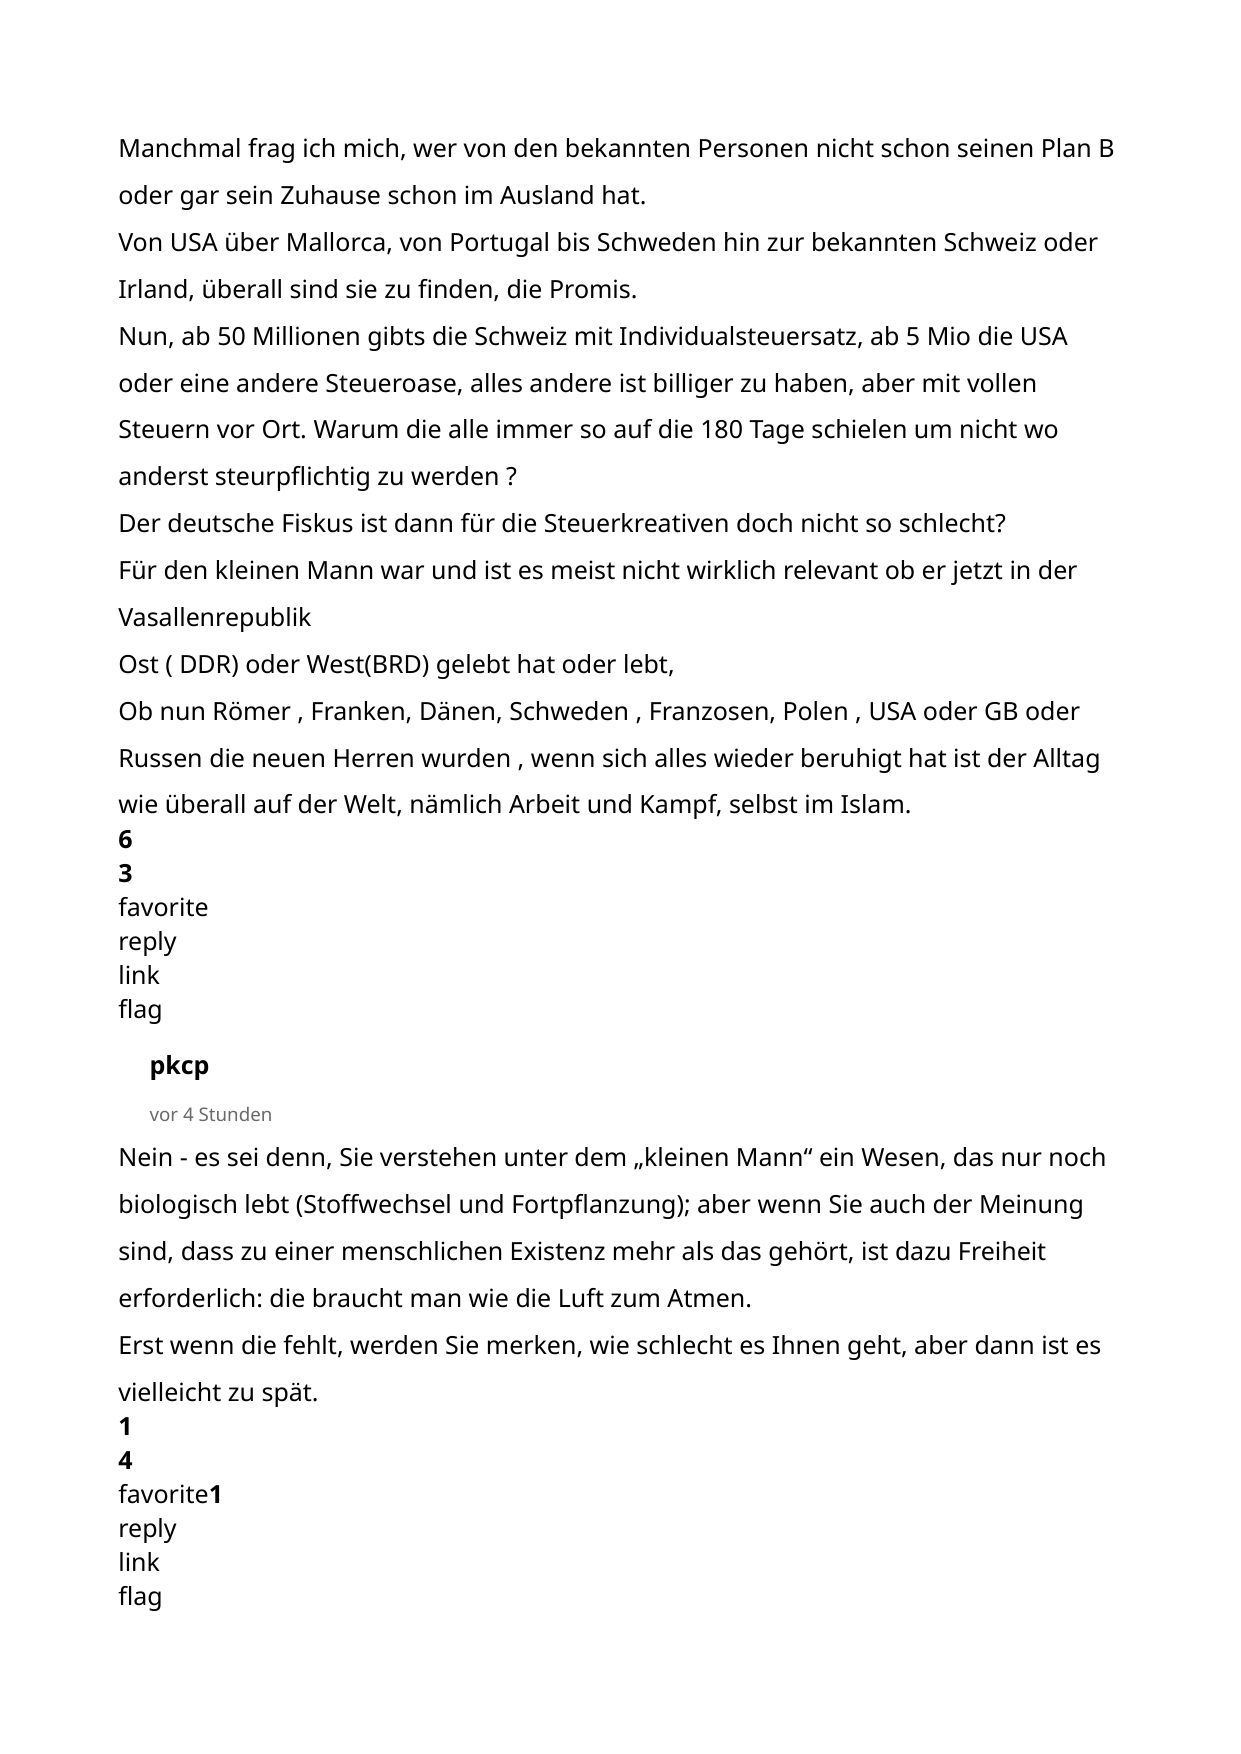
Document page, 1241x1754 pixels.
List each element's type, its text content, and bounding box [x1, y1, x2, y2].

text 6 [118, 821, 1122, 855]
text link [118, 1545, 1122, 1579]
text reply [118, 923, 1122, 957]
text 3 [118, 855, 1122, 889]
text pkcp [149, 1041, 1114, 1082]
text flag [118, 1579, 1122, 1613]
text favorite1 [118, 1477, 1122, 1511]
text reply [118, 1511, 1122, 1545]
text Manchmal frag ich mich, wer von den bekannten Personen nicht schon seinen Plan B oder gar sein Zuhause schon im Ausland hat. Von USA über Mallorca, von Portugal bis Schweden hin zur bekannten Schweiz oder Irland, überall sind sie zu finden, die Promis. Nun, ab 50 Millionen gibts die Schweiz mit Individualsteuersatz, ab 5 Mio die USA oder eine andere Steueroase, alles andere ist billiger zu haben, aber mit vollen Steuern vor Ort. Warum die alle immer so auf die 180 Tage schielen um nicht wo anderst steurpflichtig zu werden ? Der deutsche Fiskus ist dann für die Steuerkreativen doch nicht so schlecht? Für den kleinen Mann war und ist es meist nicht wirklich relevant ob er jetzt in der Vasallenrepublik Ost ( DDR) oder West(BRD) gelebt hat oder lebt, Ob nun Römer , Franken, Dänen, Schweden , Franzosen, Polen , USA oder GB oder Russen die neuen Herren wurden , wenn sich alles wieder beruhigt hat ist der Alltag wie überall auf der Welt, nämlich Arbeit und Kampf, selbst im Islam. [118, 118, 1122, 821]
text vor 4 Stunden [149, 1097, 1122, 1127]
text 1 [118, 1408, 1122, 1442]
text 4 [118, 1442, 1122, 1477]
text flag [118, 992, 1122, 1026]
text Nein - es sei denn, Sie verstehen unter dem „kleinen Mann“ ein Wesen, das nur noch biologisch lebt (Stoffwechsel und Fortpflanzung); aber wenn Sie auch der Meinung sind, dass zu einer menschlichen Existenz mehr als das gehört, ist dazu Freiheit erforderlich: die braucht man wie die Luft zum Atmen. Erst wenn die fehlt, werden Sie merken, wie schlecht es Ihnen geht, aber dann ist es vielleicht zu spät. [118, 1127, 1122, 1408]
text favorite [118, 889, 1122, 923]
text link [118, 957, 1122, 992]
